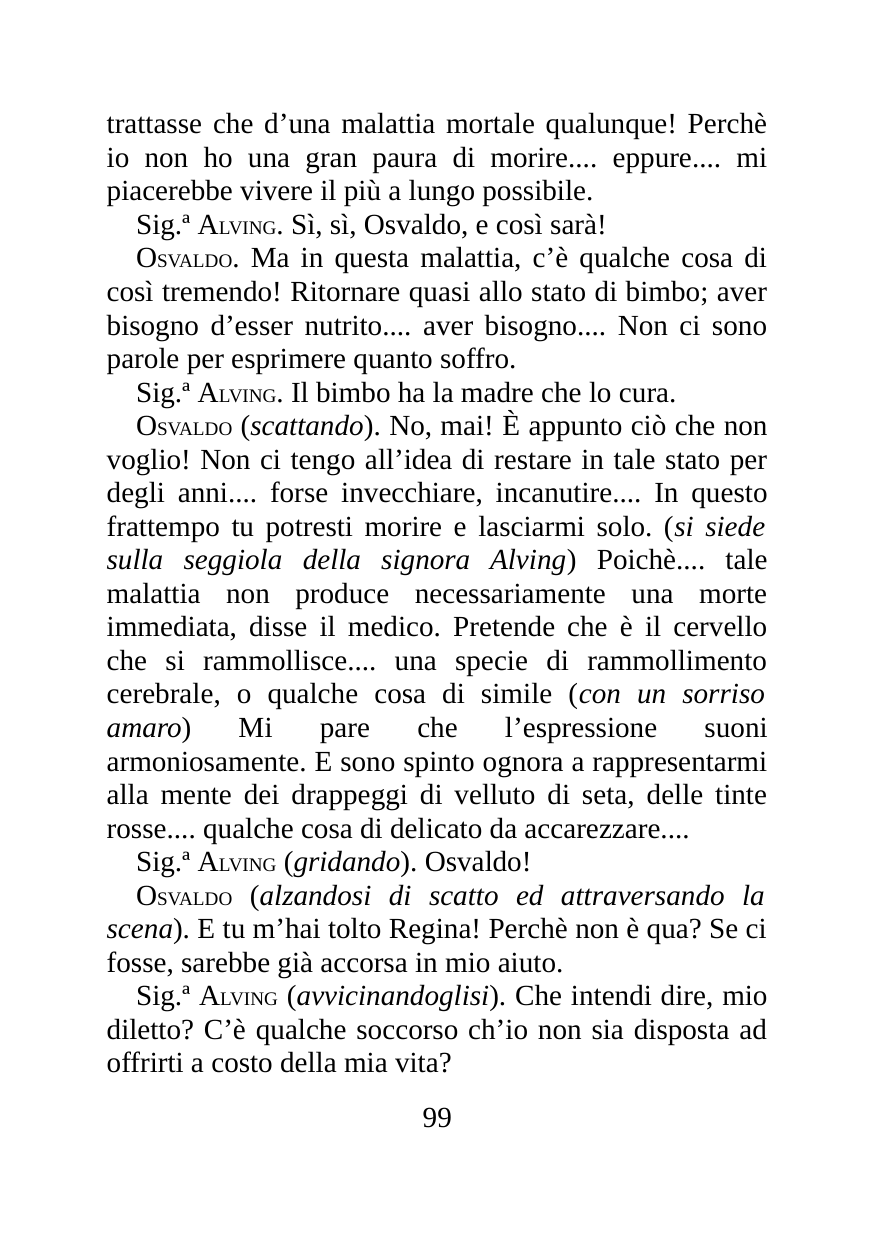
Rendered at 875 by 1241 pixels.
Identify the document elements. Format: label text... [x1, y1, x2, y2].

text trattasse che d’una malattia mortale qualunque! Perchè io non ho una gran paura di morire.... eppure.... mi piacerebbe vivere il più a lungo possibile. [106, 106, 768, 207]
text Osvaldo (scattando). No, mai! È appunto ciò che non voglio! Non ci tengo all’idea di restare in tale stato per degli anni.... forse invecchiare, incanutire.... In questo frattempo tu potresti morire e lasciarmi solo. (si siede sulla seggiola della signora Alving) Poichè.... tale malattia non produce necessariamente una morte immediata, disse il medico. Pretende che è il cervello che si rammollisce.... una specie di rammollimento cerebrale, o qualche cosa di simile (con un sorriso amaro) Mi pare che l’espressione suoni armoniosamente. E sono spinto ognora a rappresentarmi alla mente dei drappeggi di velluto di seta, delle tinte rosse.... qualche cosa di delicato da accarezzare.... [106, 408, 768, 844]
text Sig.ª Alving (avvicinandoglisi). Che intendi dire, mio diletto? C’è qualche soccorso ch’io non sia disposta ad offrirti a costo della mia vita? [106, 978, 768, 1079]
text Osvaldo (alzandosi di scatto ed attraversando la scena). E tu m’hai tolto Regina! Perchè non è qua? Se ci fosse, sarebbe già accorsa in mio aiuto. [106, 878, 768, 978]
text Sig.ª Alving. Il bimbo ha la madre che lo cura. [106, 375, 768, 408]
text Sig.ª Alving. Sì, sì, Osvaldo, e così sarà! [106, 207, 768, 241]
text Sig.ª Alving (gridando). Osvaldo! [106, 844, 768, 878]
text Osvaldo. Ma in questa malattia, c’è qualche cosa di così tremendo! Ritornare quasi allo stato di bimbo; aver bisogno d’esser nutrito.... aver bisogno.... Non ci sono parole per esprimere quanto soffro. [106, 241, 768, 375]
